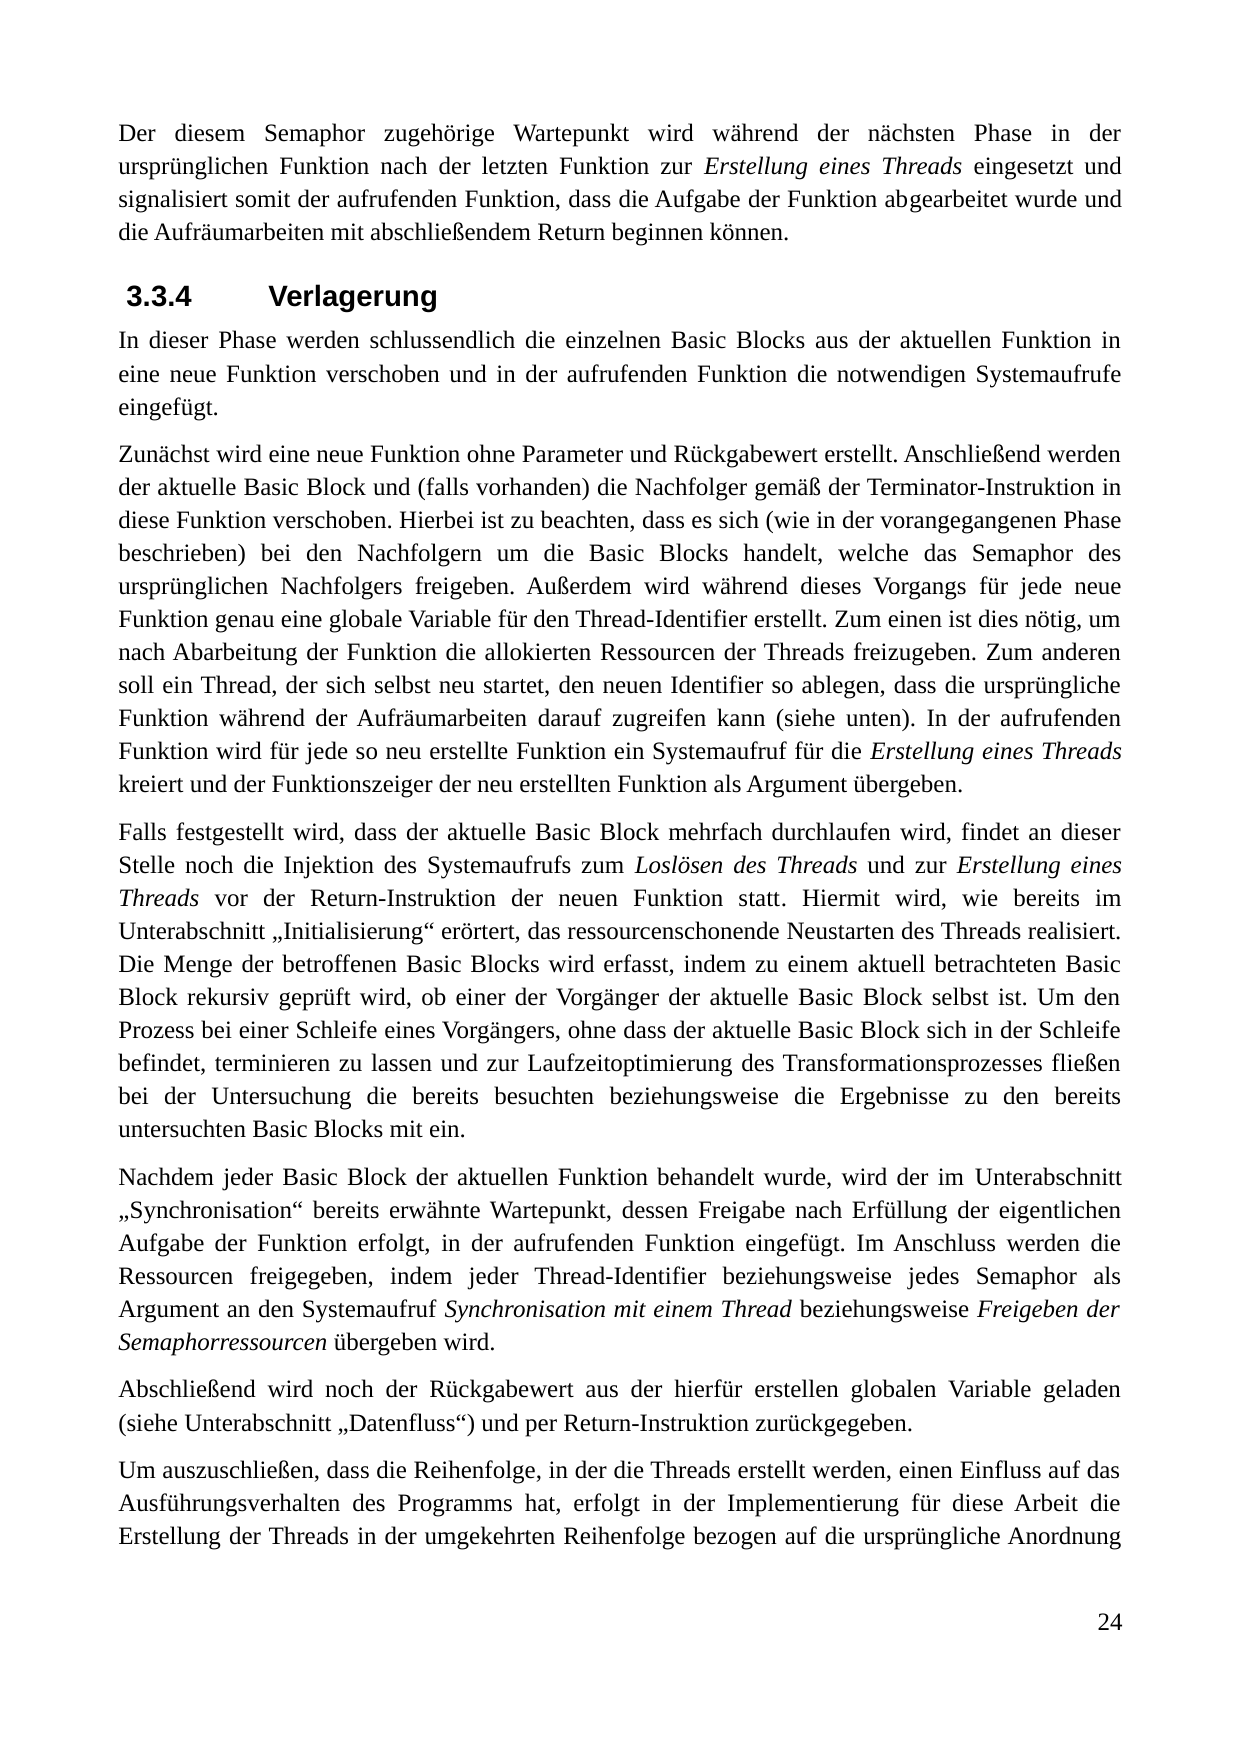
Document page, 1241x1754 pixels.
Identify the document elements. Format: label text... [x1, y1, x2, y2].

subtitle Verlagerung [118, 279, 1122, 313]
text Abschließend wird noch der Rückgabewert aus der hierfür erstellen globalen Variable geladen (siehe Unterabschnitt „Datenfluss“) und per Return-Instruktion zurückgegeben. [118, 1374, 1122, 1436]
text Der diesem Semaphor zugehörige Wartepunkt wird während der nächsten Phase in der ursprünglichen Funktion nach der letzten Funktion zur Erstellung eines Threads eingesetzt und signalisiert somit der aufrufenden Funktion, dass die Aufgabe der Funktion abgearbeitet wurde und die Aufräumarbeiten mit abschließendem Return beginnen können. [118, 118, 1122, 246]
text Nachdem jeder Basic Block der aktuellen Funktion behandelt wurde, wird der im Unterabschnitt „Synchronisation“ bereits erwähnte Wartepunkt, dessen Freigabe nach Erfüllung der eigentlichen Aufgabe der Funktion erfolgt, in der aufrufenden Funktion eingefügt. Im Anschluss werden die Ressourcen freigegeben, indem jeder Thread-Identifier beziehungsweise jedes Semaphor als Argument an den Systemaufruf Synchronisation mit einem Thread beziehungsweise Freigeben der Semaphorressourcen übergeben wird. [118, 1162, 1122, 1356]
text Falls festgestellt wird, dass der aktuelle Basic Block mehrfach durchlaufen wird, findet an dieser Stelle noch die Injektion des Systemaufrufs zum Loslösen des Threads und zur Erstellung eines Threads vor der Return-Instruktion der neuen Funktion statt. Hiermit wird, wie bereits im Unterabschnitt „Initialisierung“ erörtert, das ressourcenschonende Neustarten des Threads realisiert. Die Menge der betroffenen Basic Blocks wird erfasst, indem zu einem aktuell betrachteten Basic Block rekursiv geprüft wird, ob einer der Vorgänger der aktuelle Basic Block selbst ist. Um den Prozess bei einer Schleife eines Vorgängers, ohne dass der aktuelle Basic Block sich in der Schleife befindet, terminieren zu lassen und zur Laufzeitoptimierung des Transformationsprozesses fließen bei der Untersuchung die bereits besuchten beziehungsweise die Ergebnisse zu den bereits untersuchten Basic Blocks mit ein. [118, 817, 1122, 1143]
text In dieser Phase werden schlussendlich die einzelnen Basic Blocks aus der aktuellen Funktion in eine neue Funktion verschoben und in der aufrufenden Funktion die notwendigen Systemaufrufe eingefügt. [118, 326, 1122, 420]
text Zunächst wird eine neue Funktion ohne Parameter und Rückgabewert erstellt. Anschließend werden der aktuelle Basic Block und (falls vorhanden) die Nachfolger gemäß der Terminator-Instruktion in diese Funktion verschoben. Hierbei ist zu beachten, dass es sich (wie in der vorangegangenen Phase beschrieben) bei den Nachfolgern um die Basic Blocks handelt, welche das Semaphor des ursprünglichen Nachfolgers freigeben. Außerdem wird während dieses Vorgangs für jede neue Funktion genau eine globale Variable für den Thread-Identifier erstellt. Zum einen ist dies nötig, um nach Abarbeitung der Funktion die allokierten Ressourcen der Threads freizugeben. Zum anderen soll ein Thread, der sich selbst neu startet, den neuen Identifier so ablegen, dass die ursprüngliche Funktion während der Aufräumarbeiten darauf zugreifen kann (siehe unten). In der aufrufenden Funktion wird für jede so neu erstellte Funktion ein Systemaufruf für die Erstellung eines Threads kreiert und der Funktionszeiger der neu erstellten Funktion als Argument übergeben. [118, 439, 1122, 798]
text Um auszuschließen, dass die Reihenfolge, in der die Threads erstellt werden, einen Einfluss auf das Ausführungsverhalten des Programms hat, erfolgt in der Implementierung für diese Arbeit die Erstellung der Threads in der umgekehrten Reihenfolge bezogen auf die ursprüngliche Anordnung [118, 1455, 1122, 1550]
